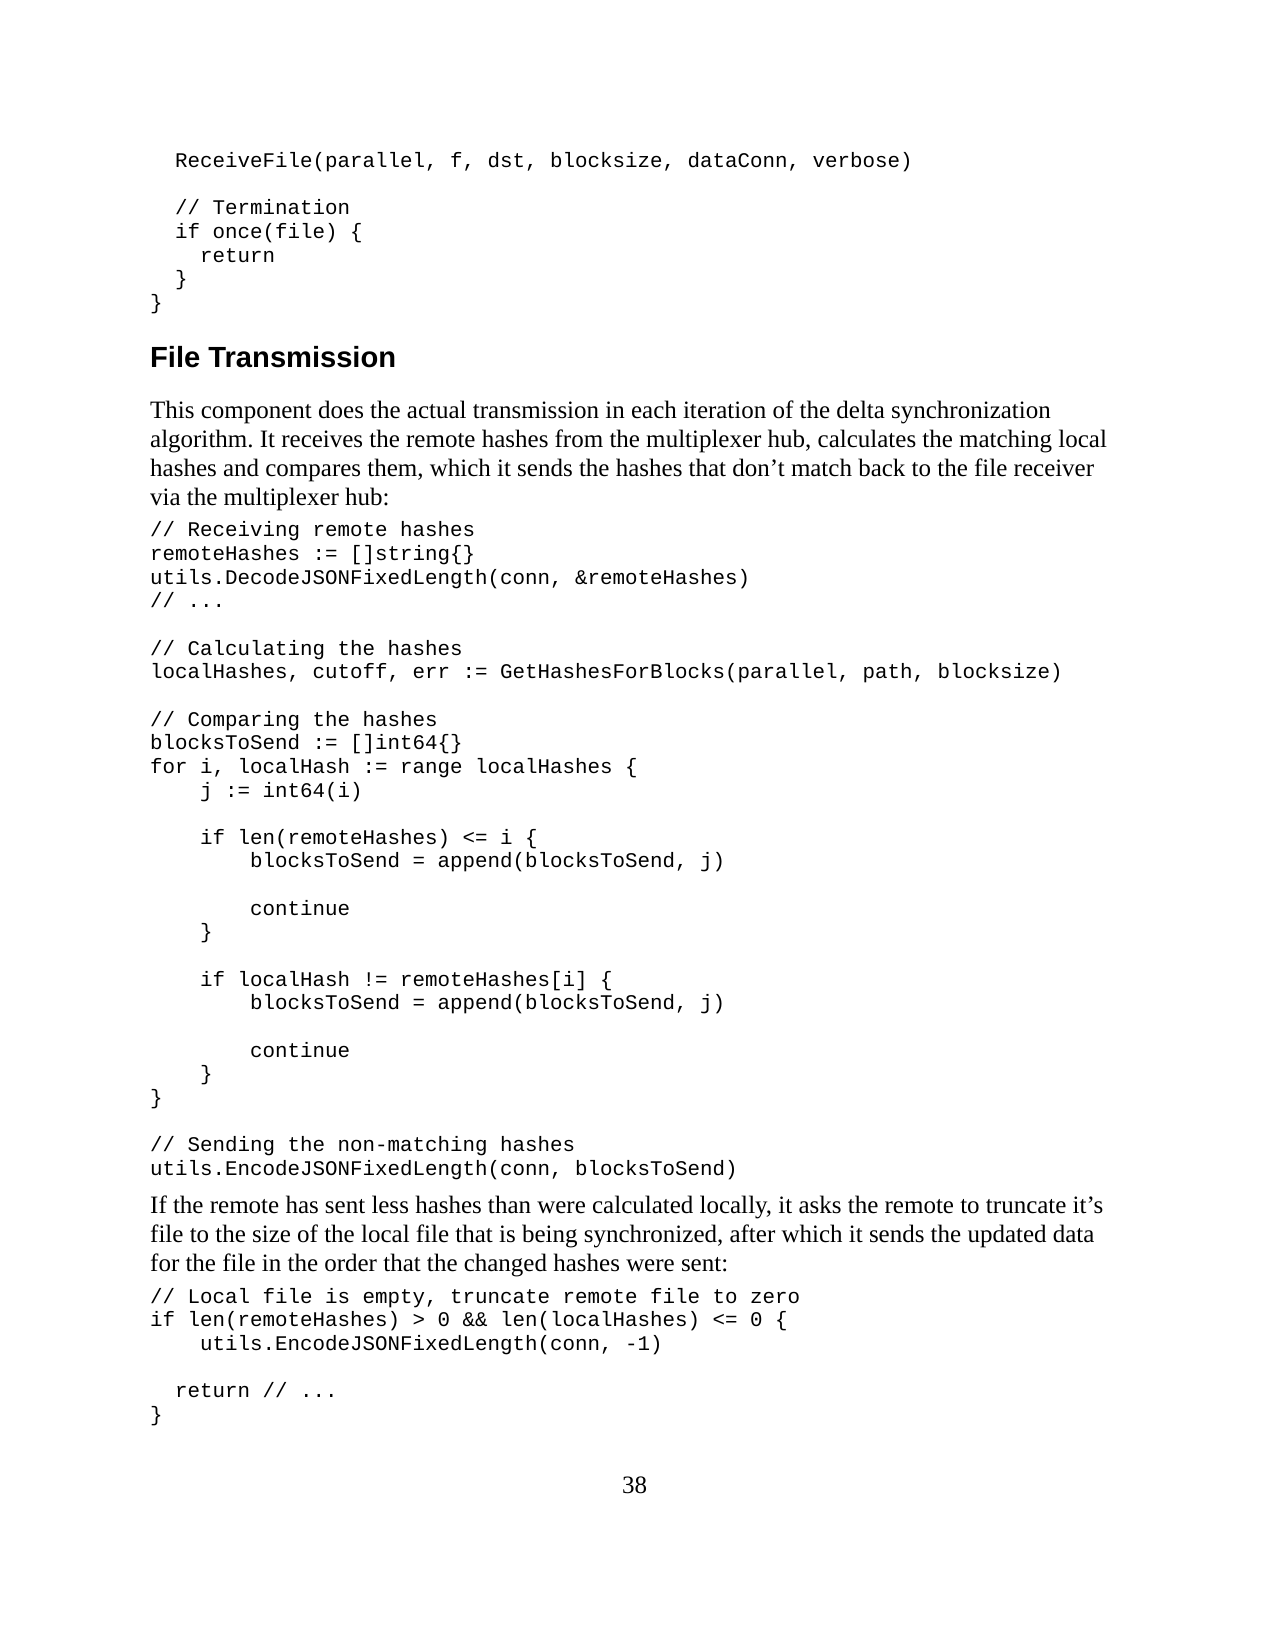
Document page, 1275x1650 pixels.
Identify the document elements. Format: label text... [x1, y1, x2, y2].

text blocksToSend = append(blocksToSend, j) [150, 851, 1125, 874]
text ReceiveFile(parallel, f, dst, blocksize, dataConn, verbose) [150, 150, 1125, 174]
text // Termination [150, 197, 1125, 221]
text } [150, 1404, 1125, 1428]
text } [150, 921, 1125, 945]
text utils.EncodeJSONFixedLength(conn, -1) [150, 1333, 1125, 1357]
text blocksToSend := []int64{} [150, 732, 1125, 756]
text if once(file) { [150, 221, 1125, 244]
text for i, localHash := range localHashes { [150, 756, 1125, 779]
text remoteHashes := []string{} [150, 543, 1125, 567]
text localHashes, cutoff, err := GetHashesForBlocks(parallel, path, blocksize) [150, 661, 1125, 685]
text continue [150, 1040, 1125, 1063]
text } [150, 1087, 1125, 1111]
text utils.EncodeJSONFixedLength(conn, blocksToSend) [150, 1158, 1125, 1182]
text // Receiving remote hashes [150, 519, 1125, 543]
text blocksToSend = append(blocksToSend, j) [150, 992, 1125, 1016]
text // Comparing the hashes [150, 709, 1125, 732]
text } [150, 1063, 1125, 1087]
text If the remote has sent less hashes than were calculated locally, it asks the remote to truncate it’s file to the size of the local file that is being synchronized, after which it sends the updated data for the file in the order that the changed hashes were sent: [150, 1191, 1125, 1277]
text // ... [150, 590, 1125, 614]
text // Sending the non-matching hashes [150, 1134, 1125, 1158]
text return // ... [150, 1380, 1125, 1404]
text This component does the actual transmission in each iteration of the delta synchronization algorithm. It receives the remote hashes from the multiplexer hub, calculates the matching local hashes and compares them, which it sends the hashes that don’t match back to the file receiver via the multiplexer hub: [150, 396, 1125, 511]
text j := int64(i) [150, 779, 1125, 803]
text return [150, 244, 1125, 268]
text if len(remoteHashes) > 0 && len(localHashes) <= 0 { [150, 1309, 1125, 1333]
text utils.DecodeJSONFixedLength(conn, &remoteHashes) [150, 567, 1125, 590]
text if len(remoteHashes) <= i { [150, 827, 1125, 851]
text continue [150, 898, 1125, 921]
subtitle File Transmission [150, 341, 1125, 374]
text } [150, 292, 1125, 316]
text if localHash != remoteHashes[i] { [150, 969, 1125, 992]
text } [150, 268, 1125, 292]
text // Calculating the hashes [150, 638, 1125, 661]
text // Local file is empty, truncate remote file to zero [150, 1286, 1125, 1309]
